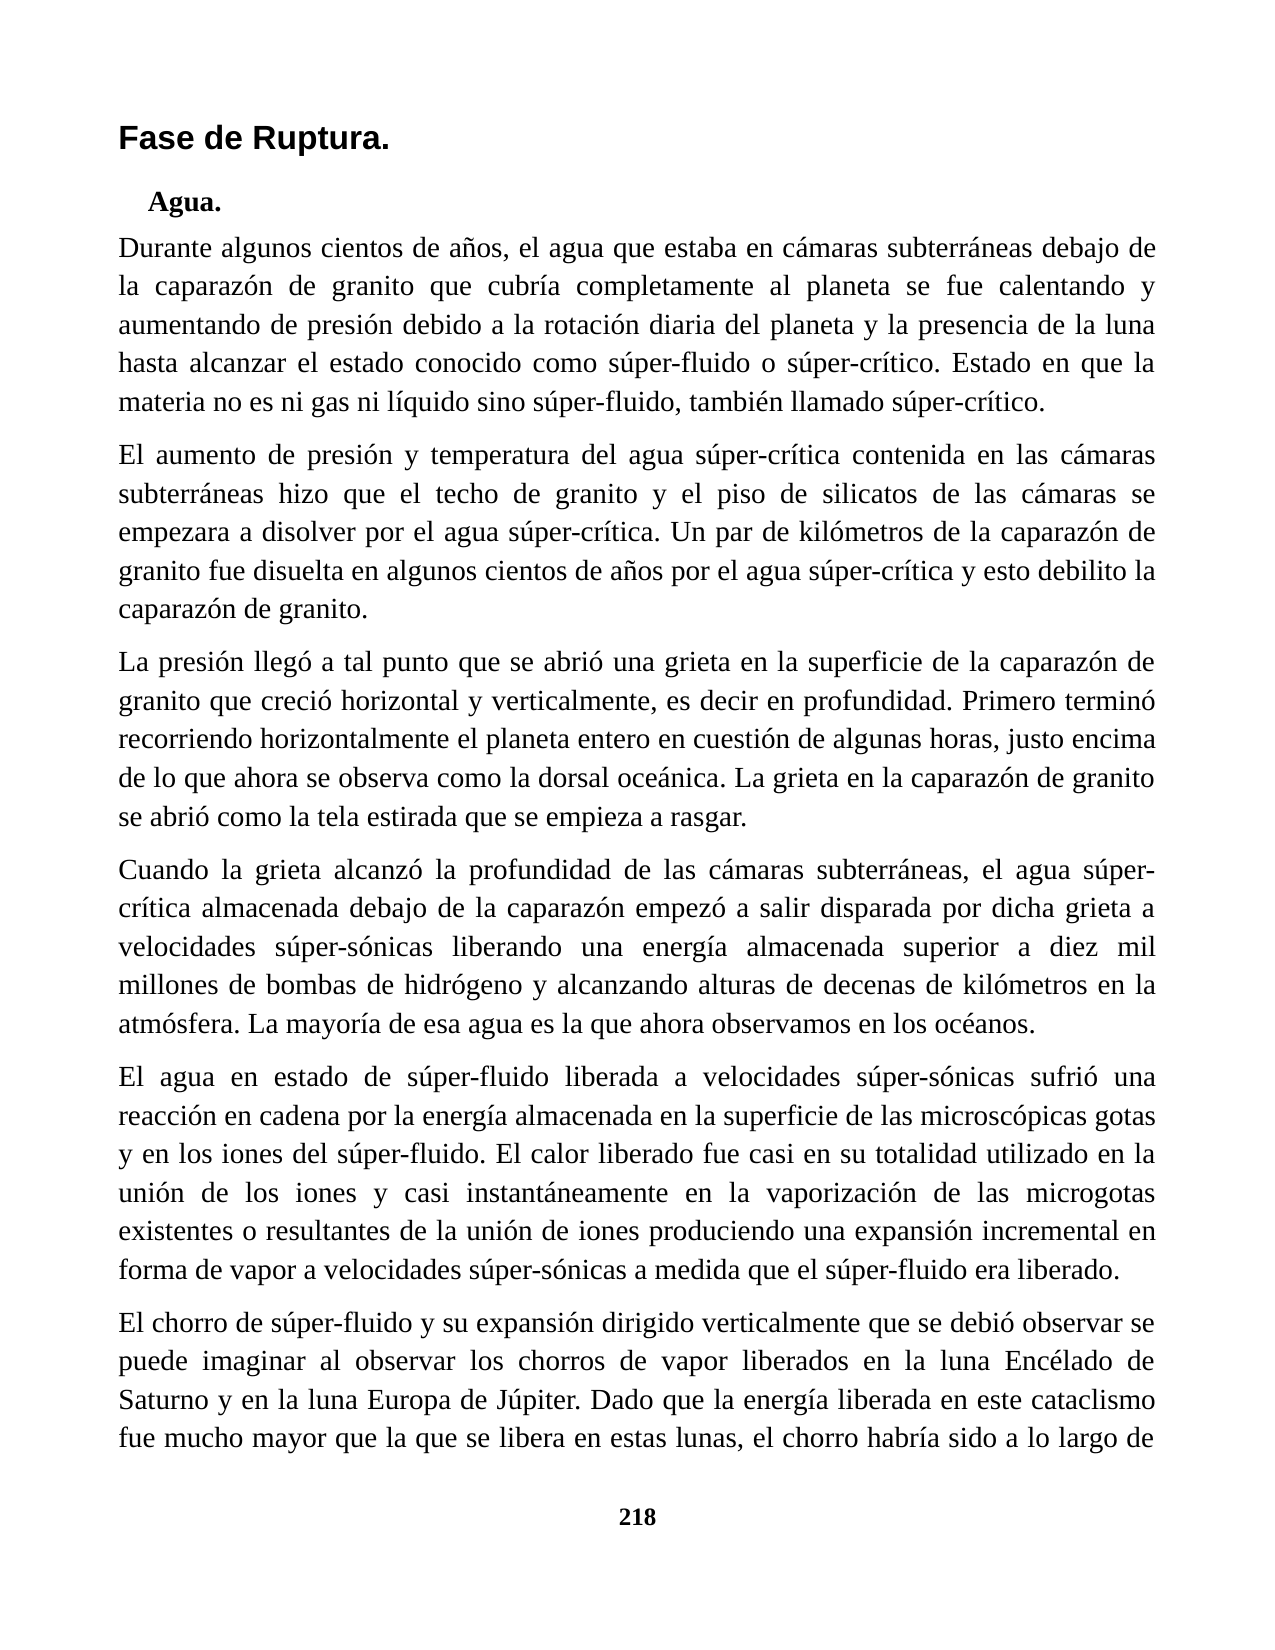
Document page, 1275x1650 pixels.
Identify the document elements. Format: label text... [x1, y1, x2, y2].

text Cuando la grieta alcanzó la profundidad de las cámaras subterráneas, el agua súper-crítica almacenada debajo de la caparazón empezó a salir disparada por dicha grieta a velocidades súper-sónicas liberando una energía almacenada superior a diez mil millones de bombas de hidrógeno y alcanzando alturas de decenas de kilómetros en la atmósfera. La mayoría de esa agua es la que ahora observamos en los océanos. [118, 852, 1157, 1039]
text Durante algunos cientos de años, el agua que estaba en cámaras subterráneas debajo de la caparazón de granito que cubría completamente al planeta se fue calentando y aumentando de presión debido a la rotación diaria del planeta y la presencia de la luna hasta alcanzar el estado conocido como súper-fluido o súper-crítico. Estado en que la materia no es ni gas ni líquido sino súper-fluido, también llamado súper-crítico. [118, 230, 1157, 418]
subtitle Fase de Ruptura. [118, 118, 1157, 157]
text El aumento de presión y temperatura del agua súper-crítica contenida en las cámaras subterráneas hizo que el techo de granito y el piso de silicatos de las cámaras se empezara a disolver por el agua súper-crítica. Un par de kilómetros de la caparazón de granito fue disuelta en algunos cientos de años por el agua súper-crítica y esto debilito la caparazón de granito. [118, 437, 1157, 625]
subtitle Agua. [148, 184, 1157, 217]
text El agua en estado de súper-fluido liberada a velocidades súper-sónicas sufrió una reacción en cadena por la energía almacenada en la superficie de las microscópicas gotas y en los iones del súper-fluido. El calor liberado fue casi en su totalidad utilizado en la unión de los iones y casi instantáneamente en la vaporización de las microgotas existentes o resultantes de la unión de iones produciendo una expansión incremental en forma de vapor a velocidades súper-sónicas a medida que el súper-fluido era liberado. [118, 1059, 1157, 1285]
text El chorro de súper-fluido y su expansión dirigido verticalmente que se debió observar se puede imaginar al observar los chorros de vapor liberados en la luna Encélado de Saturno y en la luna Europa de Júpiter. Dado que la energía liberada en este cataclismo fue mucho mayor que la que se libera en estas lunas, el chorro habría sido a lo largo de [118, 1305, 1157, 1454]
text La presión llegó a tal punto que se abrió una grieta en la superficie de la caparazón de granito que creció horizontal y verticalmente, es decir en profundidad. Primero terminó recorriendo horizontalmente el planeta entero en cuestión de algunas horas, justo encima de lo que ahora se observa como la dorsal oceánica. La grieta en la caparazón de granito se abrió como la tela estirada que se empieza a rasgar. [118, 644, 1157, 832]
